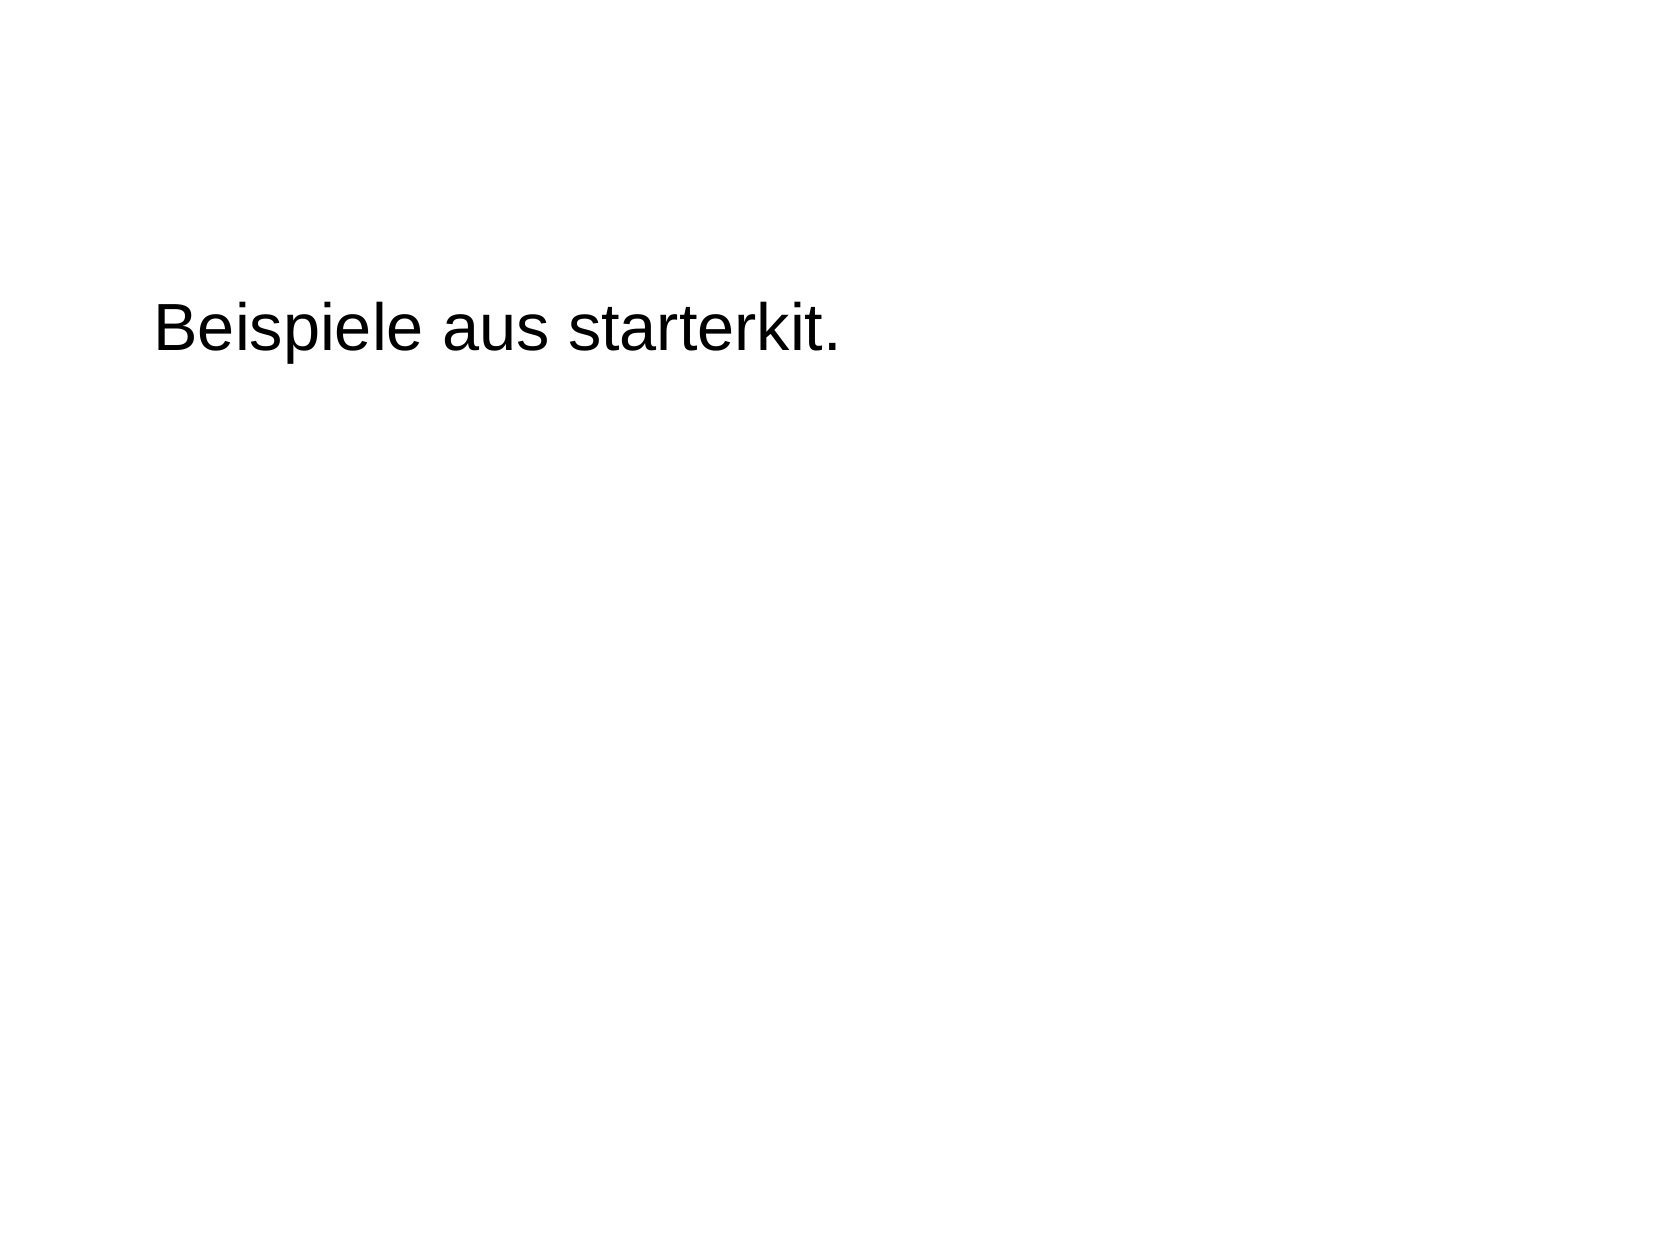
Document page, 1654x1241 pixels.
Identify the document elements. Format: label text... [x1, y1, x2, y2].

list Beispiele aus starterkit. [82, 290, 1571, 1010]
